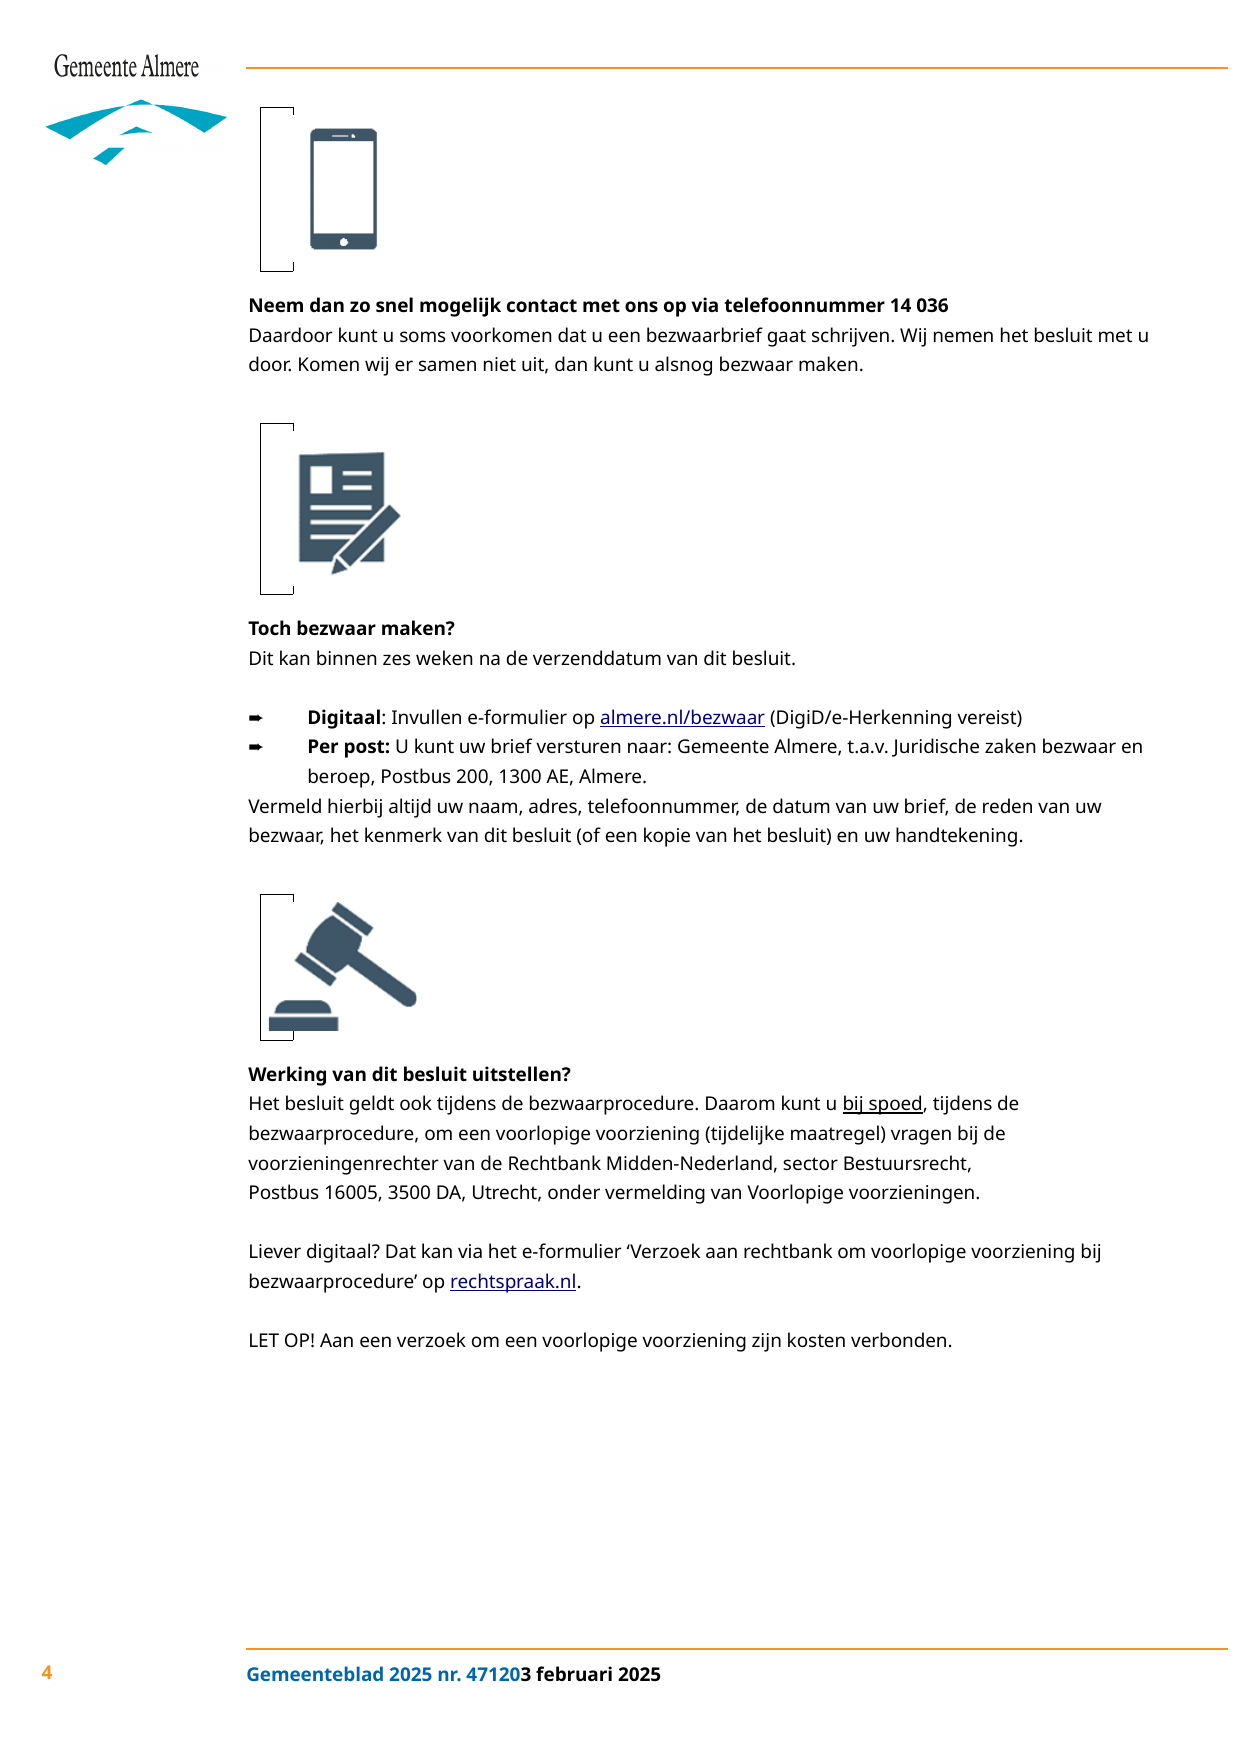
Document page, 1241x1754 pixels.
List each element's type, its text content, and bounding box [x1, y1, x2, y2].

text Toch bezwaar maken? [248, 615, 1152, 641]
picture [268, 431, 417, 586]
text Dit kan binnen zes weken na de verzenddatum van dit besluit. [248, 645, 1152, 671]
text Vermeld hierbij altijd uw naam, adres, telefoonnummer, de datum van uw brief, de reden van uw bezwaar, het kenmerk van dit besluit (of een kopie van het besluit) en uw handtekening. [248, 793, 1152, 848]
text Werking van dit besluit uitstellen? [248, 1061, 1152, 1087]
text Neem dan zo snel mogelijk contact met ons op via telefoonnummer 14 036 [248, 292, 1152, 318]
list Digitaal: Invullen e-formulier op almere.nl/bezwaar (DigiD/e-Herkenning vereist) [248, 704, 1152, 730]
picture [268, 902, 417, 1031]
text Postbus 16005, 3500 DA, Utrecht, onder vermelding van Voorlopige voorzieningen. [248, 1179, 1152, 1205]
text Het besluit geldt ook tijdens de bezwaarprocedure. Daarom kunt u bij spoed, tijdens de bezwaarprocedure, om een voorlopige voorziening (tijdelijke maatregel) vragen bij de voorzieningenrechter van de Rechtbank Midden-Nederland, sector Bestuursrecht, [248, 1091, 1152, 1175]
picture [268, 115, 417, 262]
text Liever digitaal? Dat kan via het e-formulier ‘Verzoek aan rechtbank om voorlopige voorziening bij bezwaarprocedure’ op rechtspraak.nl. [248, 1238, 1152, 1294]
text LET OP! Aan een verzoek om een voorlopige voorziening zijn kosten verbonden. [248, 1327, 1152, 1353]
picture [41, 47, 231, 172]
text Daardoor kunt u soms voorkomen dat u een bezwaarbrief gaat schrijven. Wij nemen het besluit met u door. Komen wij er samen niet uit, dan kunt u alsnog bezwaar maken. [248, 322, 1152, 377]
list Per post: U kunt uw brief versturen naar: Gemeente Almere, t.a.v. Juridische zaken bezwaar en beroep, Postbus 200, 1300 AE, Almere. [248, 734, 1152, 789]
